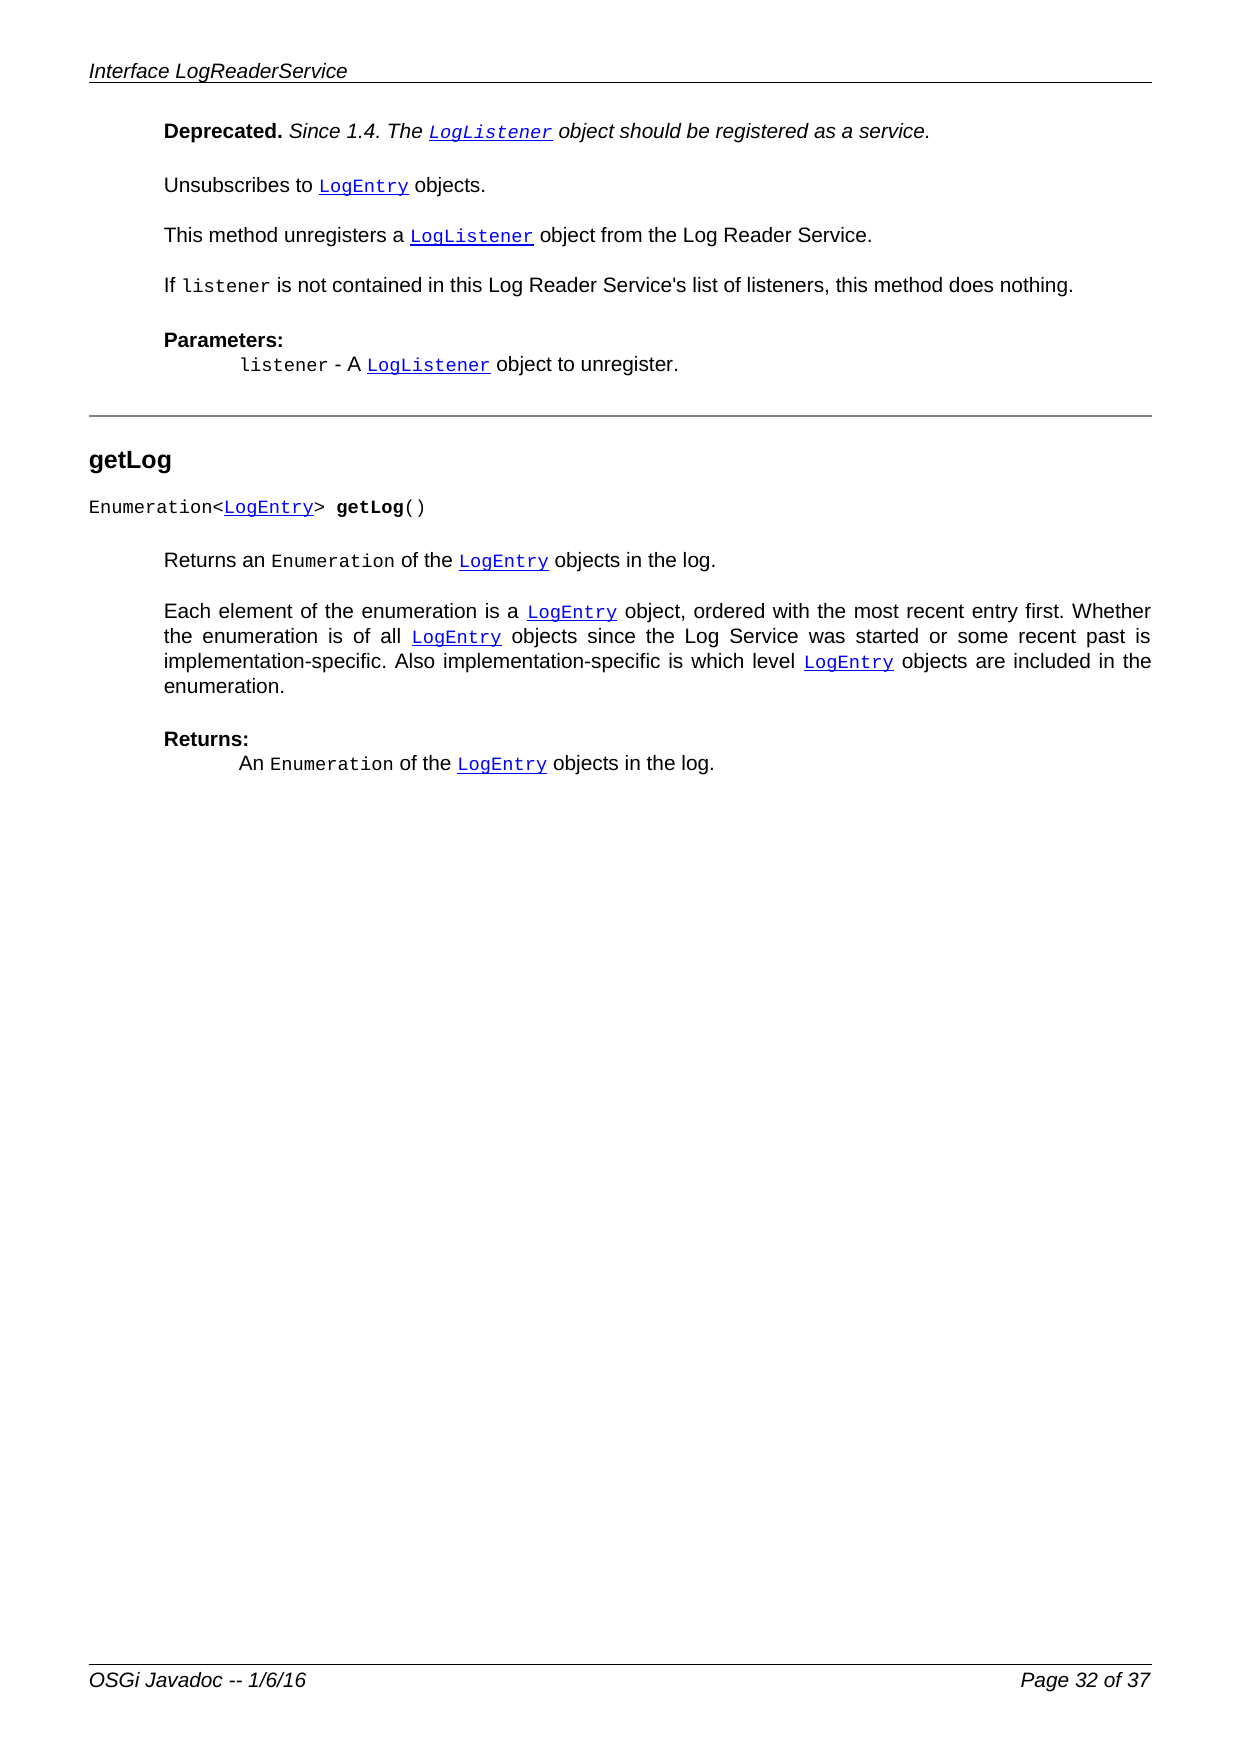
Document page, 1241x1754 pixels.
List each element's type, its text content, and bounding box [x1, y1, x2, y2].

text Enumeration<LogEntry> getLog() [88, 498, 1152, 519]
text Each element of the enumeration is a LogEntry object, ordered with the most recent entry first. Whether the enumeration is of all LogEntry objects since the Log Service was started or some recent past is implementation-specific. Also implementation-specific is which level LogEntry objects are included in the enumeration. [163, 598, 1152, 698]
text listener - A LogListener object to unregister. [238, 352, 1152, 377]
text If listener is not contained in this Log Reader Service's list of listeners, this method does nothing. [163, 273, 1152, 298]
text This method unregisters a LogListener object from the Log Reader Service. [163, 223, 1152, 248]
subtitle getLog [88, 445, 1152, 474]
text Returns an Enumeration of the LogEntry objects in the log. [163, 548, 1152, 573]
text Unsubscribes to LogEntry objects. [163, 173, 1152, 198]
text An Enumeration of the LogEntry objects in the log. [238, 751, 1152, 776]
text Parameters: [163, 328, 1152, 352]
text Returns: [163, 727, 1152, 751]
text Deprecated. Since 1.4. The LogListener object should be registered as a service. [163, 118, 1152, 144]
